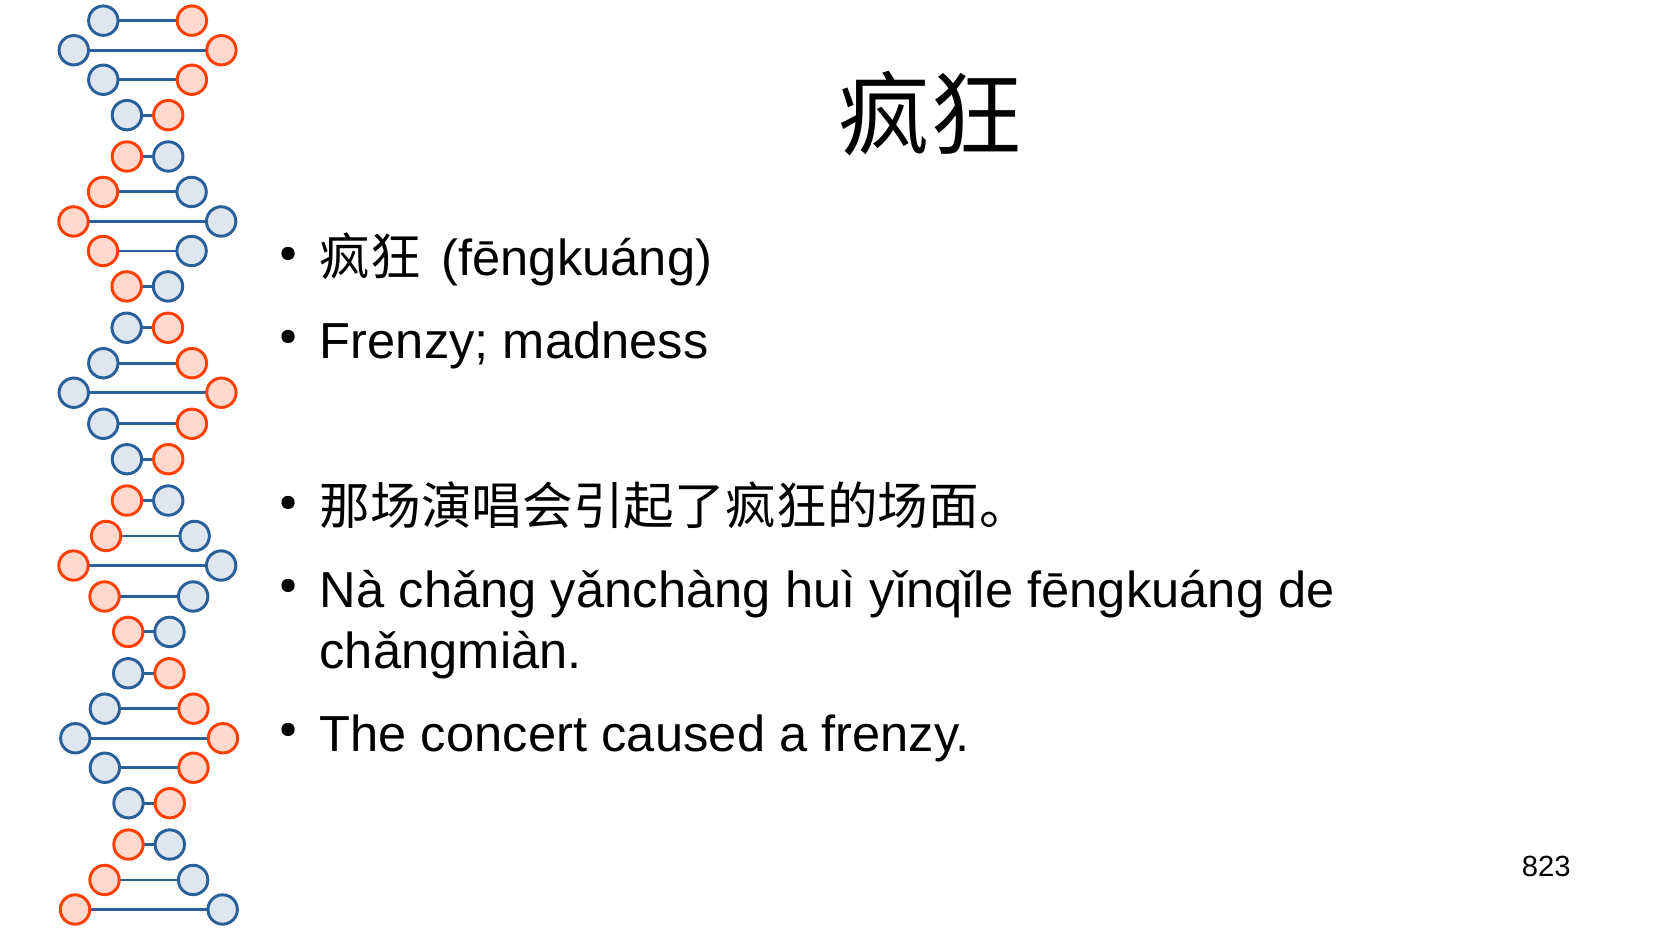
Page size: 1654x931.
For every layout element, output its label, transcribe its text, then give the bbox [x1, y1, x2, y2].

list 疯狂 (fēngkuáng) Frenzy; madness 那场演唱会引起了疯狂的场面。 Nà chǎng yǎnchàng huì yǐnqǐle fēngkuáng de chǎngmiàn. The concert caused a frenzy. [265, 224, 1595, 764]
title 疯狂 [265, 35, 1595, 189]
